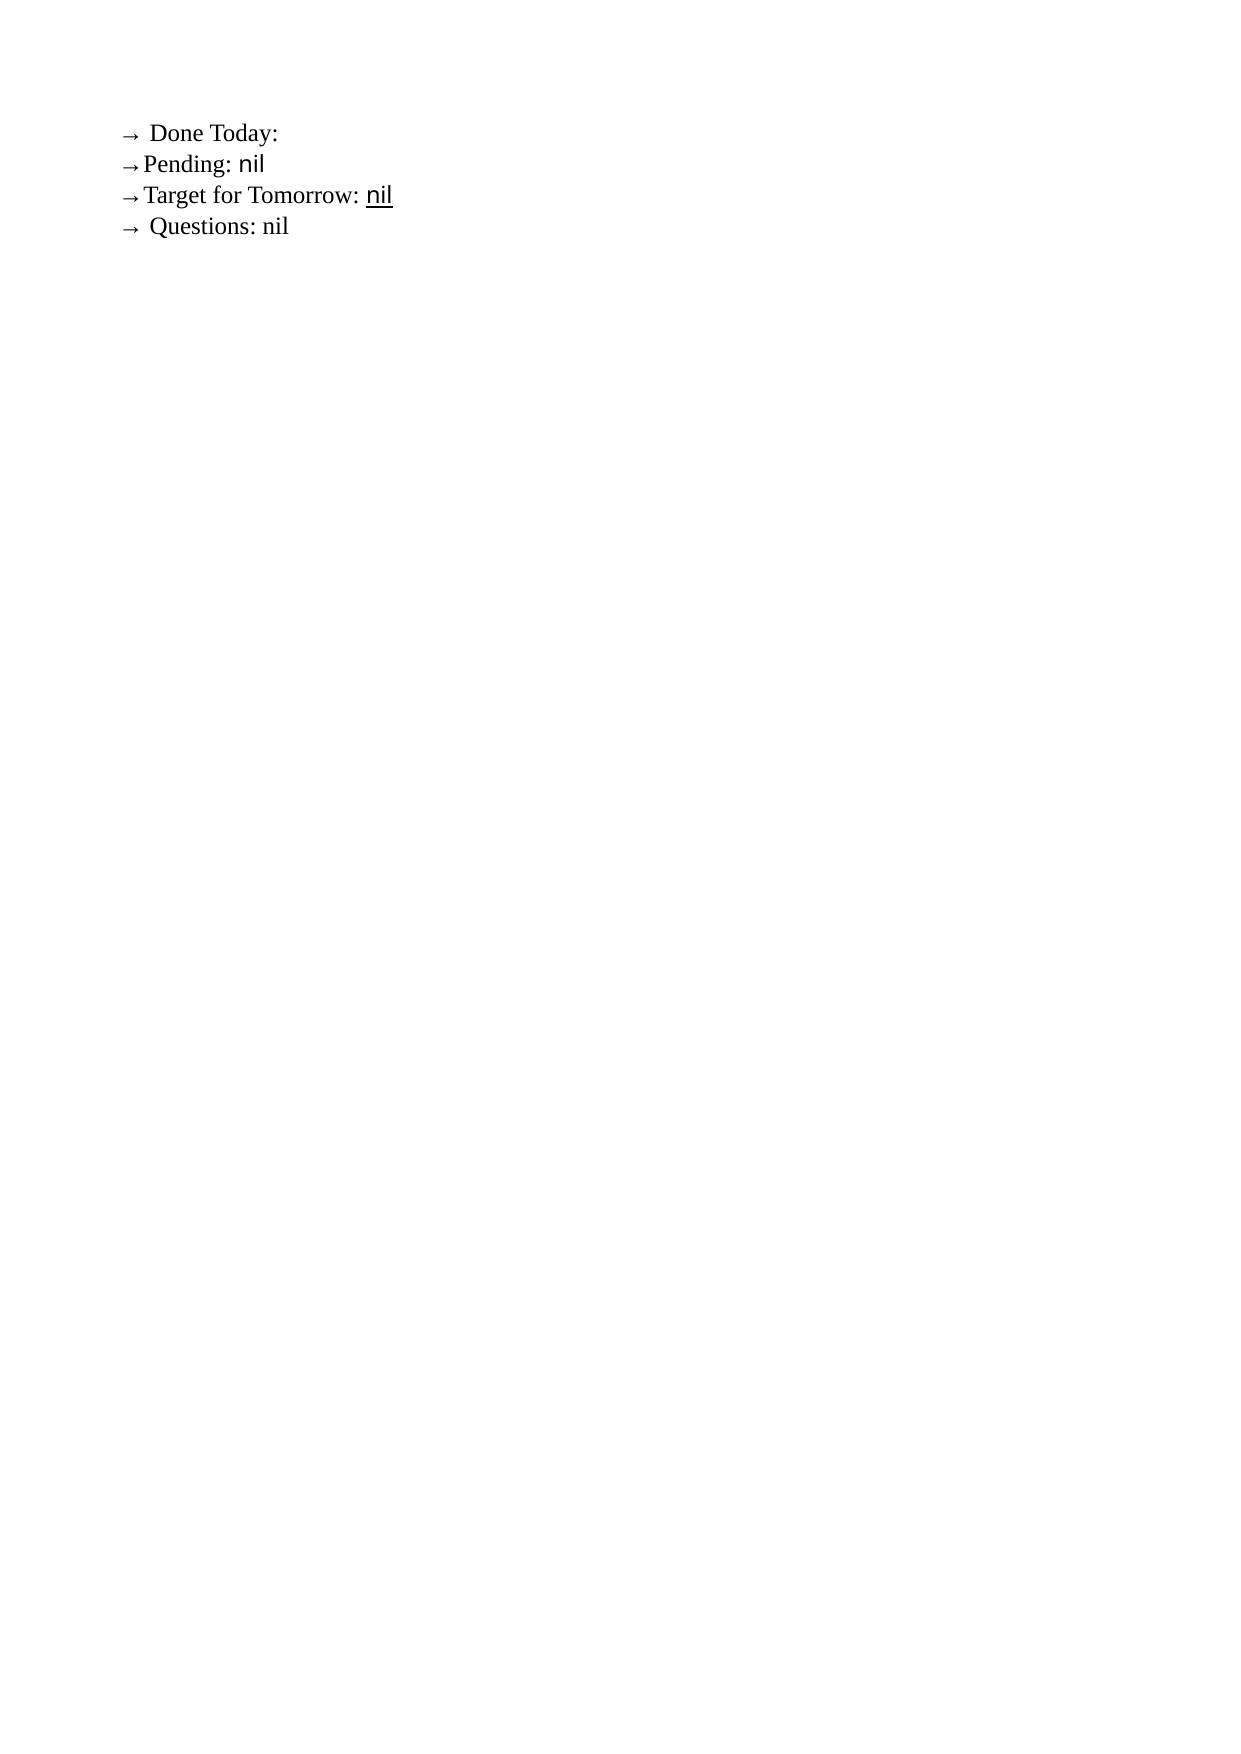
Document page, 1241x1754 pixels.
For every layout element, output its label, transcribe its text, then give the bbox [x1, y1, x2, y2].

text →Target for Tomorrow: nil [118, 179, 1122, 211]
text → Questions: nil [118, 211, 1122, 239]
text → Done Today: [118, 118, 1122, 147]
text →Pending: nil [118, 147, 1122, 179]
